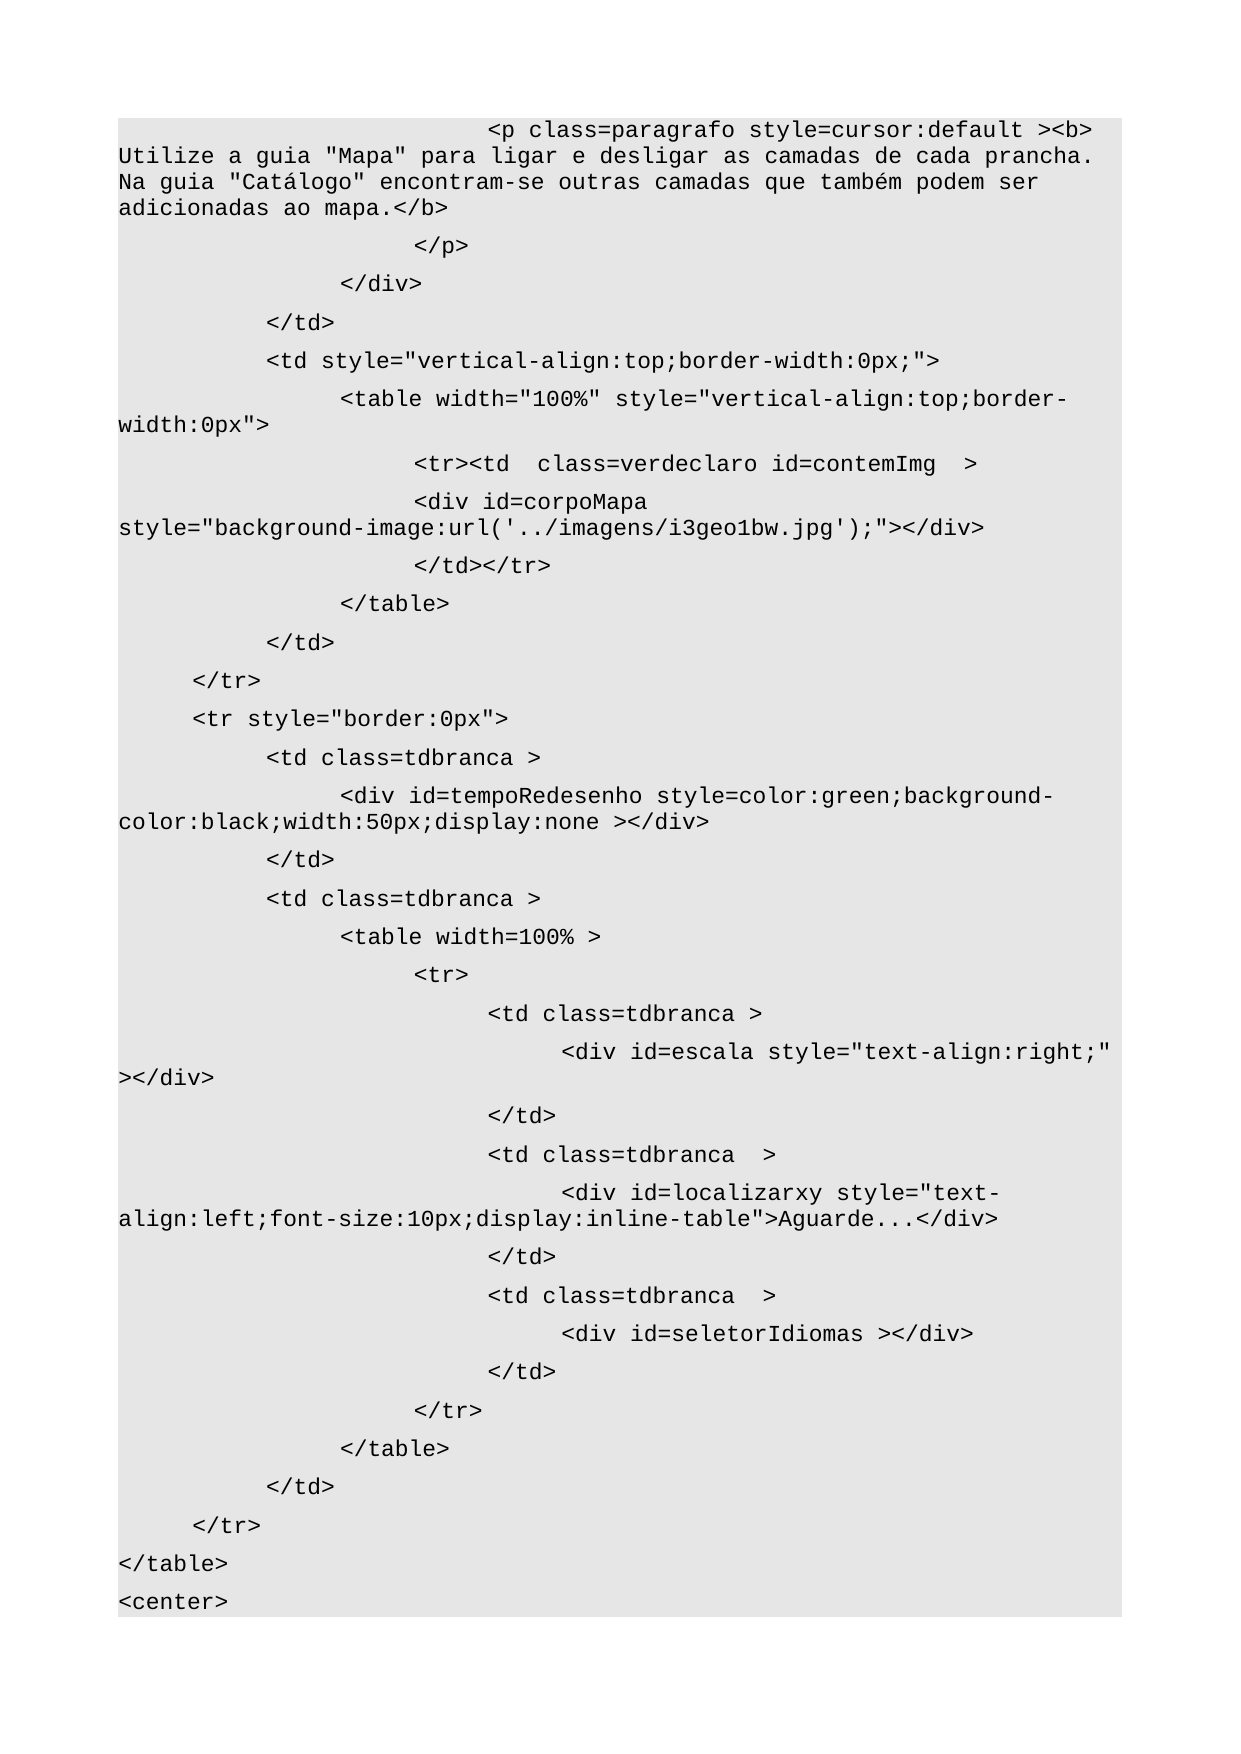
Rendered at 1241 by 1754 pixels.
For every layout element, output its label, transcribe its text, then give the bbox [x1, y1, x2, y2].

text <table width=100% > [118, 925, 1122, 951]
text <div id=seletorIdiomas ></div> [118, 1322, 1122, 1348]
text <tr><td class=verdeclaro id=contemImg > [118, 452, 1122, 478]
text </td> [118, 1105, 1122, 1131]
text <tr> [118, 964, 1122, 990]
text <table width="100%" style="vertical-align:top;border-width:0px"> [118, 388, 1122, 439]
text </td></tr> [118, 554, 1122, 580]
text </p> [118, 234, 1122, 260]
text </table> [118, 1552, 1122, 1578]
text </tr> [118, 1399, 1122, 1425]
text </td> [118, 311, 1122, 337]
text </td> [118, 849, 1122, 875]
text <p class=paragrafo style=cursor:default ><b> Utilize a guia "Mapa" para ligar e desligar as camadas de cada prancha. Na guia "Catálogo" encontram-se outras camadas que também podem ser adicionadas ao mapa.</b> [118, 118, 1122, 222]
text <center> [118, 1591, 1122, 1617]
text <div id=localizarxy style="text-align:left;font-size:10px;display:inline-table">Aguarde...</div> [118, 1181, 1122, 1233]
text <div id=corpoMapa style="background-image:url('../imagens/i3geo1bw.jpg');"></div> [118, 490, 1122, 542]
text </tr> [118, 669, 1122, 695]
text <td class=tdbranca > [118, 1143, 1122, 1169]
text <td class=tdbranca > [118, 887, 1122, 913]
text </td> [118, 631, 1122, 657]
text </td> [118, 1361, 1122, 1387]
text </td> [118, 1246, 1122, 1272]
text </table> [118, 1437, 1122, 1463]
text </tr> [118, 1514, 1122, 1540]
text <td class=tdbranca > [118, 746, 1122, 772]
text </td> [118, 1476, 1122, 1502]
text <tr style="border:0px"> [118, 708, 1122, 734]
text <td style="vertical-align:top;border-width:0px;"> [118, 349, 1122, 375]
text <div id=tempoRedesenho style=color:green;background-color:black;width:50px;display:none ></div> [118, 784, 1122, 836]
text </table> [118, 593, 1122, 619]
text <div id=escala style="text-align:right;" ></div> [118, 1040, 1122, 1092]
text <td class=tdbranca > [118, 1284, 1122, 1310]
text </div> [118, 273, 1122, 298]
text <td class=tdbranca > [118, 1002, 1122, 1028]
